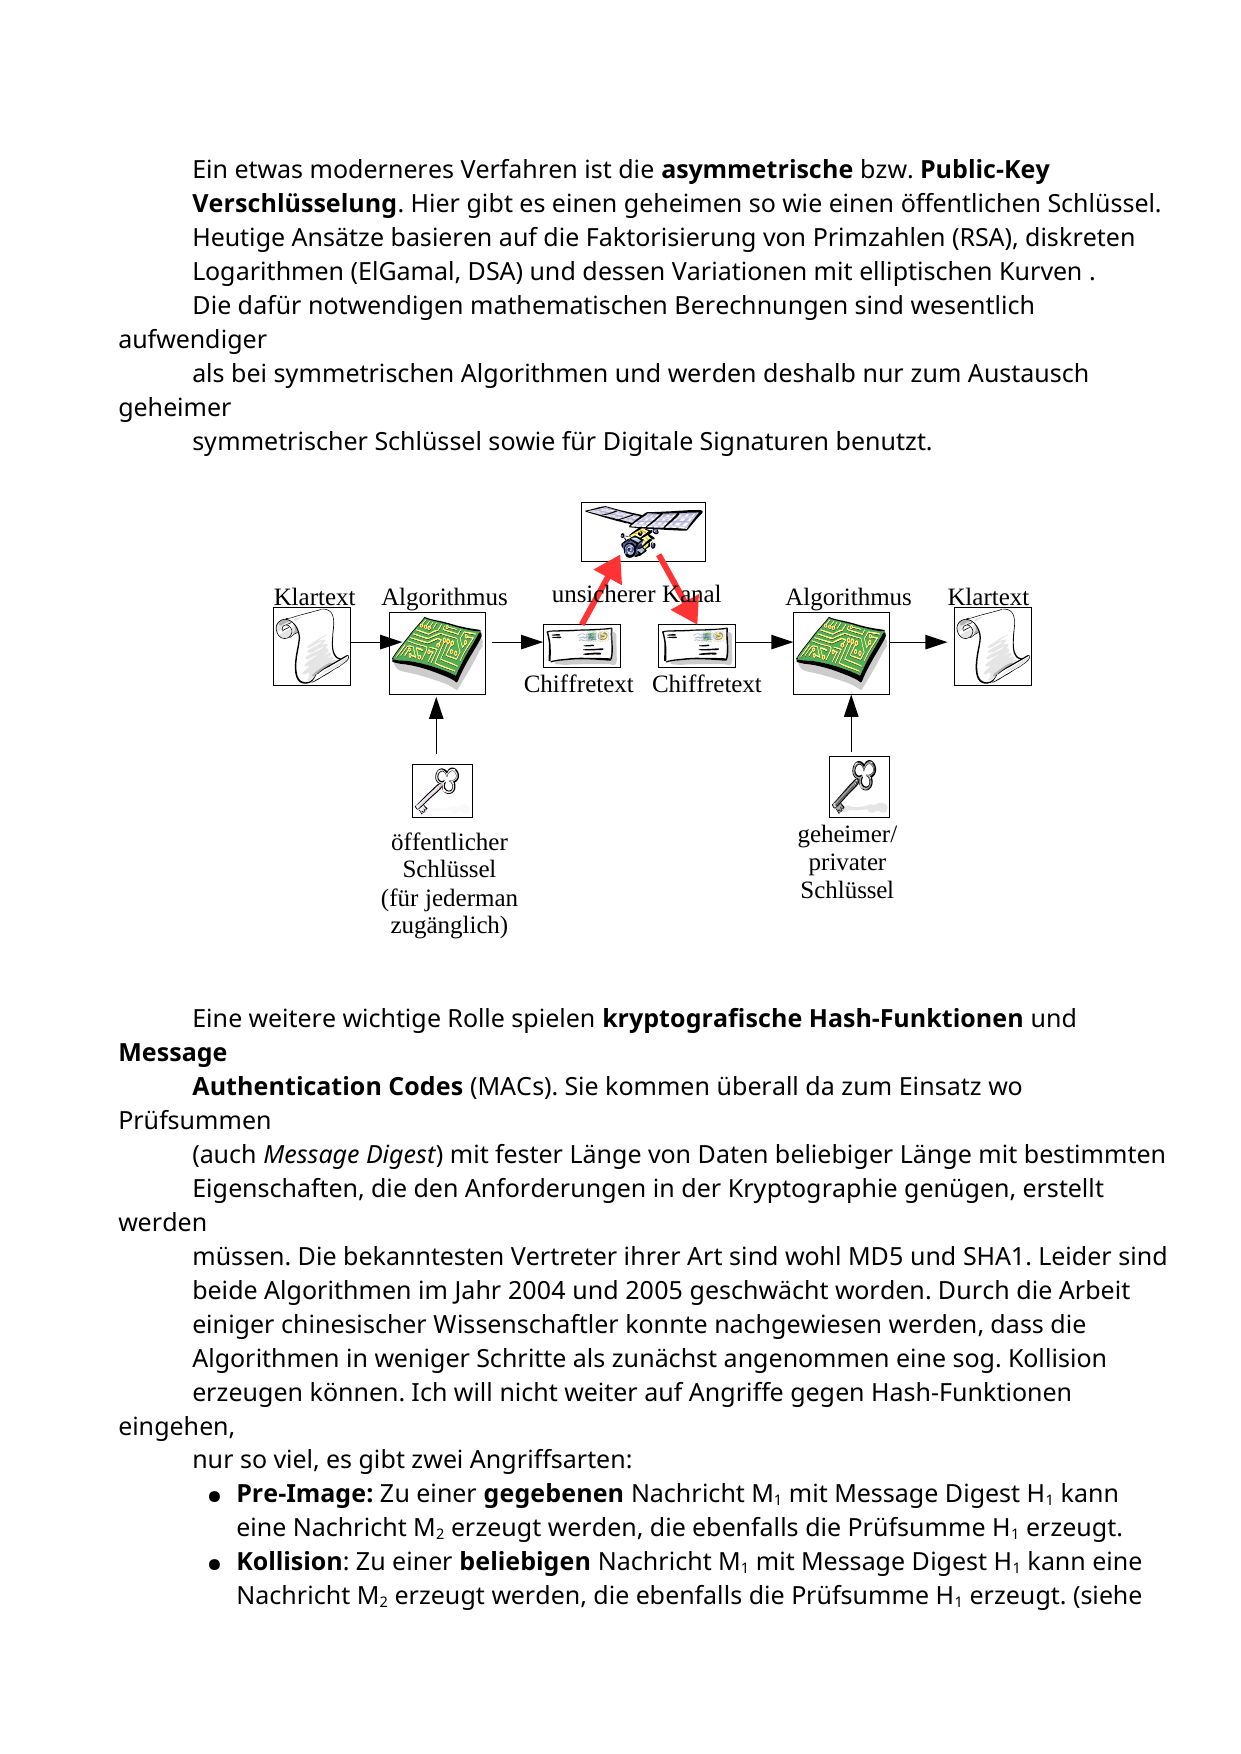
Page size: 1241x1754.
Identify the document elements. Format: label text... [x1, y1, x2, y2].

text (auch Message Digest) mit fester Länge von Daten beliebiger Länge mit bestimmten [118, 1137, 1173, 1171]
text Ein etwas moderneres Verfahren ist die asymmetrische bzw. Public-Key [118, 152, 1173, 186]
list Kollision: Zu einer beliebigen Nachricht M1 mit Message Digest H1 kann eine Nachricht M2 erzeugt werden, die ebenfalls die Prüfsumme H1 erzeugt. (siehe [207, 1544, 1173, 1612]
text erzeugen können. Ich will nicht weiter auf Angriffe gegen Hash-Funktionen eingehen, [118, 1374, 1173, 1442]
text müssen. Die bekanntesten Vertreter ihrer Art sind wohl MD5 und SHA1. Leider sind [118, 1239, 1173, 1273]
text beide Algorithmen im Jahr 2004 und 2005 geschwächt worden. Durch die Arbeit [118, 1273, 1173, 1307]
text Algorithmen in weniger Schritte als zunächst angenommen eine sog. Kollision [118, 1341, 1173, 1374]
text Authentication Codes (MACs). Sie kommen überall da zum Einsatz wo Prüfsummen [118, 1069, 1173, 1137]
text Eine weitere wichtige Rolle spielen kryptografische Hash-Funktionen und Message [118, 1001, 1173, 1069]
list Pre-Image: Zu einer gegebenen Nachricht M1 mit Message Digest H1 kann eine Nachricht M2 erzeugt werden, die ebenfalls die Prüfsumme H1 erzeugt. [207, 1476, 1173, 1544]
text Die dafür notwendigen mathematischen Berechnungen sind wesentlich aufwendiger [118, 288, 1173, 356]
text einiger chinesischer Wissenschaftler konnte nachgewiesen werden, dass die [118, 1307, 1173, 1341]
text nur so viel, es gibt zwei Angriffsarten: [118, 1442, 1173, 1476]
text Logarithmen (ElGamal, DSA) und dessen Variationen mit elliptischen Kurven . [118, 254, 1173, 288]
text Heutige Ansätze basieren auf die Faktorisierung von Primzahlen (RSA), diskreten [118, 220, 1173, 254]
text als bei symmetrischen Algorithmen und werden deshalb nur zum Austausch geheimer [118, 356, 1173, 424]
text Eigenschaften, die den Anforderungen in der Kryptographie genügen, erstellt werden [118, 1171, 1173, 1239]
text symmetrischer Schlüssel sowie für Digitale Signaturen benutzt. [118, 424, 1173, 458]
text Verschlüsselung. Hier gibt es einen geheimen so wie einen öffentlichen Schlüssel. [118, 186, 1173, 220]
